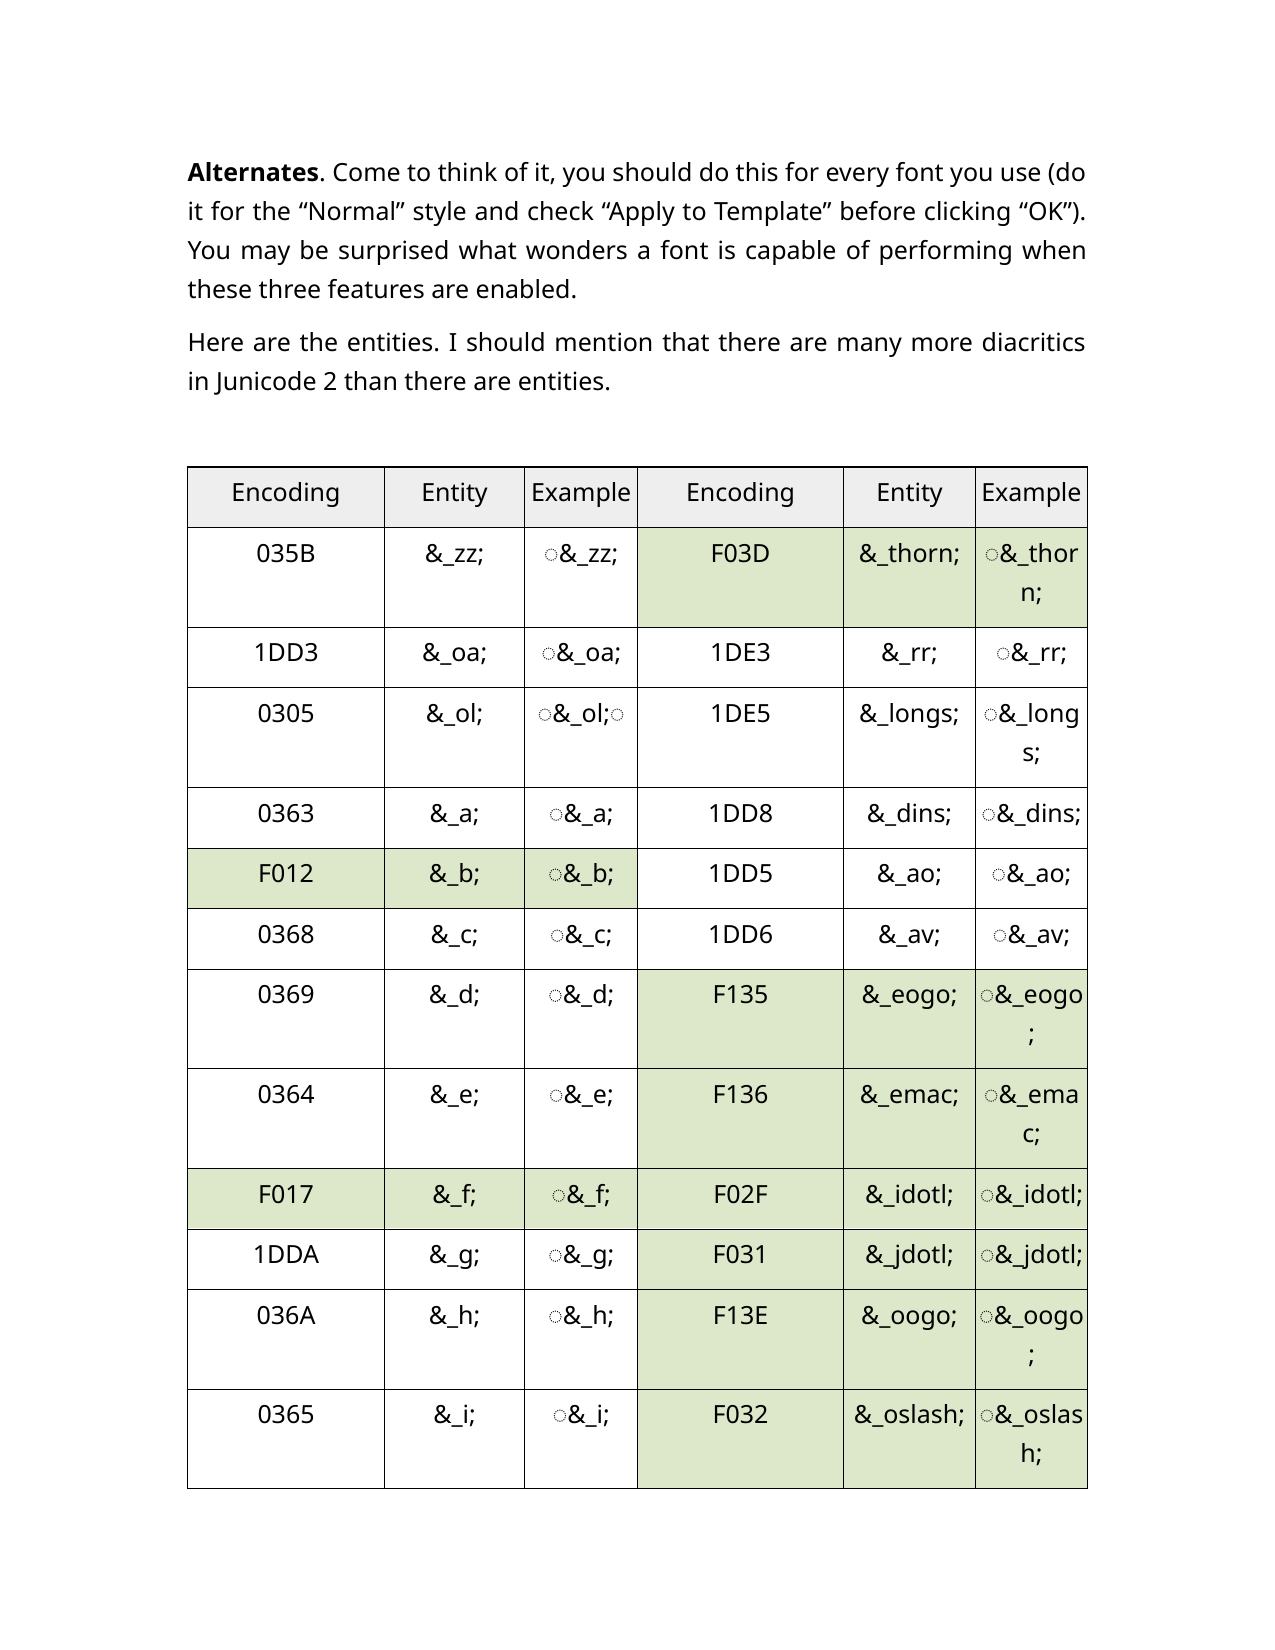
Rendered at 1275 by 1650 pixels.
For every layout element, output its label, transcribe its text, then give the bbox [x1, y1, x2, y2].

table_cell ◌&_i; [525, 1390, 637, 1488]
table_cell &_‌i; [385, 1390, 524, 1488]
table_cell ◌&_jdotl; [976, 1230, 1087, 1289]
table_cell 036A [188, 1290, 384, 1389]
table_cell ◌&_d; [525, 970, 637, 1068]
table_cell ◌&_zz; [525, 528, 637, 627]
table_header Encoding [638, 468, 843, 527]
table_cell &_‌longs; [844, 688, 975, 787]
table_cell &_‌oa; [385, 628, 524, 687]
table_cell ◌&_rr; [976, 628, 1087, 687]
table_cell 0364 [188, 1069, 384, 1168]
table_cell &_‌ao; [844, 849, 975, 908]
table_cell F136 [638, 1069, 843, 1168]
table_cell 1DD8 [638, 788, 843, 847]
table_cell 0365 [188, 1390, 384, 1488]
table_cell 1DD6 [638, 909, 843, 969]
text Here are the entities. I should mention that there are many more diacritics in Junicode 2 than there are entities. [187, 320, 1087, 398]
table_cell ◌&_a; [525, 788, 637, 847]
table_cell ◌&_oogo; [976, 1290, 1087, 1389]
table_cell &_‌g; [385, 1230, 524, 1289]
table_cell &_‌b; [385, 849, 524, 908]
table_cell &_‌h; [385, 1290, 524, 1389]
table_cell F02F [638, 1169, 843, 1228]
table_cell ◌&_ao; [976, 849, 1087, 908]
table_header Encoding [188, 468, 384, 527]
table_header Entity [385, 468, 524, 527]
table_cell F135 [638, 970, 843, 1068]
table_cell 0368 [188, 909, 384, 969]
table_header Example [976, 468, 1087, 527]
table_cell &_‌ol; [385, 688, 524, 787]
table_cell ◌&_dins; [976, 788, 1087, 847]
table_cell &_‌a; [385, 788, 524, 847]
table_cell ◌&_oslash; [976, 1390, 1087, 1488]
table_cell ◌&_g; [525, 1230, 637, 1289]
table_cell 0305 [188, 688, 384, 787]
table_cell ◌&_c; [525, 909, 637, 969]
table_cell ◌&_f; [525, 1169, 637, 1228]
table_cell 1DE5 [638, 688, 843, 787]
table_cell 0369 [188, 970, 384, 1068]
table_cell F012 [188, 849, 384, 908]
table_cell ◌&_b; [525, 849, 637, 908]
table_cell 1DD3 [188, 628, 384, 687]
table_cell &_‌idotl; [844, 1169, 975, 1228]
text Alternates. Come to think of it, you should do this for every font you use (do it for the “Normal” style and check “Apply to Template” before clicking “OK”). You may be surprised what wonders a font is capable of performing when these three features are enabled. [187, 150, 1087, 306]
table_header Example [525, 468, 637, 527]
table_cell ◌&_eogo; [976, 970, 1087, 1068]
table_cell &_‌thorn; [844, 528, 975, 627]
table_cell ◌&_thorn; [976, 528, 1087, 627]
table_cell ◌&_emac; [976, 1069, 1087, 1168]
table_cell F13E [638, 1290, 843, 1389]
table_cell &_‌av; [844, 909, 975, 969]
table_cell &_‌e; [385, 1069, 524, 1168]
table_cell 035B [188, 528, 384, 627]
table_cell &_‌oogo; [844, 1290, 975, 1389]
table_header Entity [844, 468, 975, 527]
table_cell &_‌eogo; [844, 970, 975, 1068]
table_cell 0363 [188, 788, 384, 847]
table_cell 1DD5 [638, 849, 843, 908]
table_cell F031 [638, 1230, 843, 1289]
table_cell F03D [638, 528, 843, 627]
table_cell ◌&_e; [525, 1069, 637, 1168]
table_cell &_‌d; [385, 970, 524, 1068]
table_cell 1DE3 [638, 628, 843, 687]
table_cell &_‌c; [385, 909, 524, 969]
table_cell 1DDA [188, 1230, 384, 1289]
table_cell ◌&_oa; [525, 628, 637, 687]
table_cell &_‌jdotl; [844, 1230, 975, 1289]
table_cell ◌&_ol;◌ [525, 688, 637, 787]
table_cell &_‌zz; [385, 528, 524, 627]
table_cell ◌&_longs; [976, 688, 1087, 787]
table_cell &_‌dins; [844, 788, 975, 847]
table_cell &‌_rr; [844, 628, 975, 687]
table_cell F032 [638, 1390, 843, 1488]
table_cell ◌&_h; [525, 1290, 637, 1389]
table_cell &_‌emac; [844, 1069, 975, 1168]
table_cell &_‌oslash; [844, 1390, 975, 1488]
table_cell &_‌f; [385, 1169, 524, 1228]
table_cell F017 [188, 1169, 384, 1228]
table_cell ◌&_idotl; [976, 1169, 1087, 1228]
table_cell ◌&_av; [976, 909, 1087, 969]
